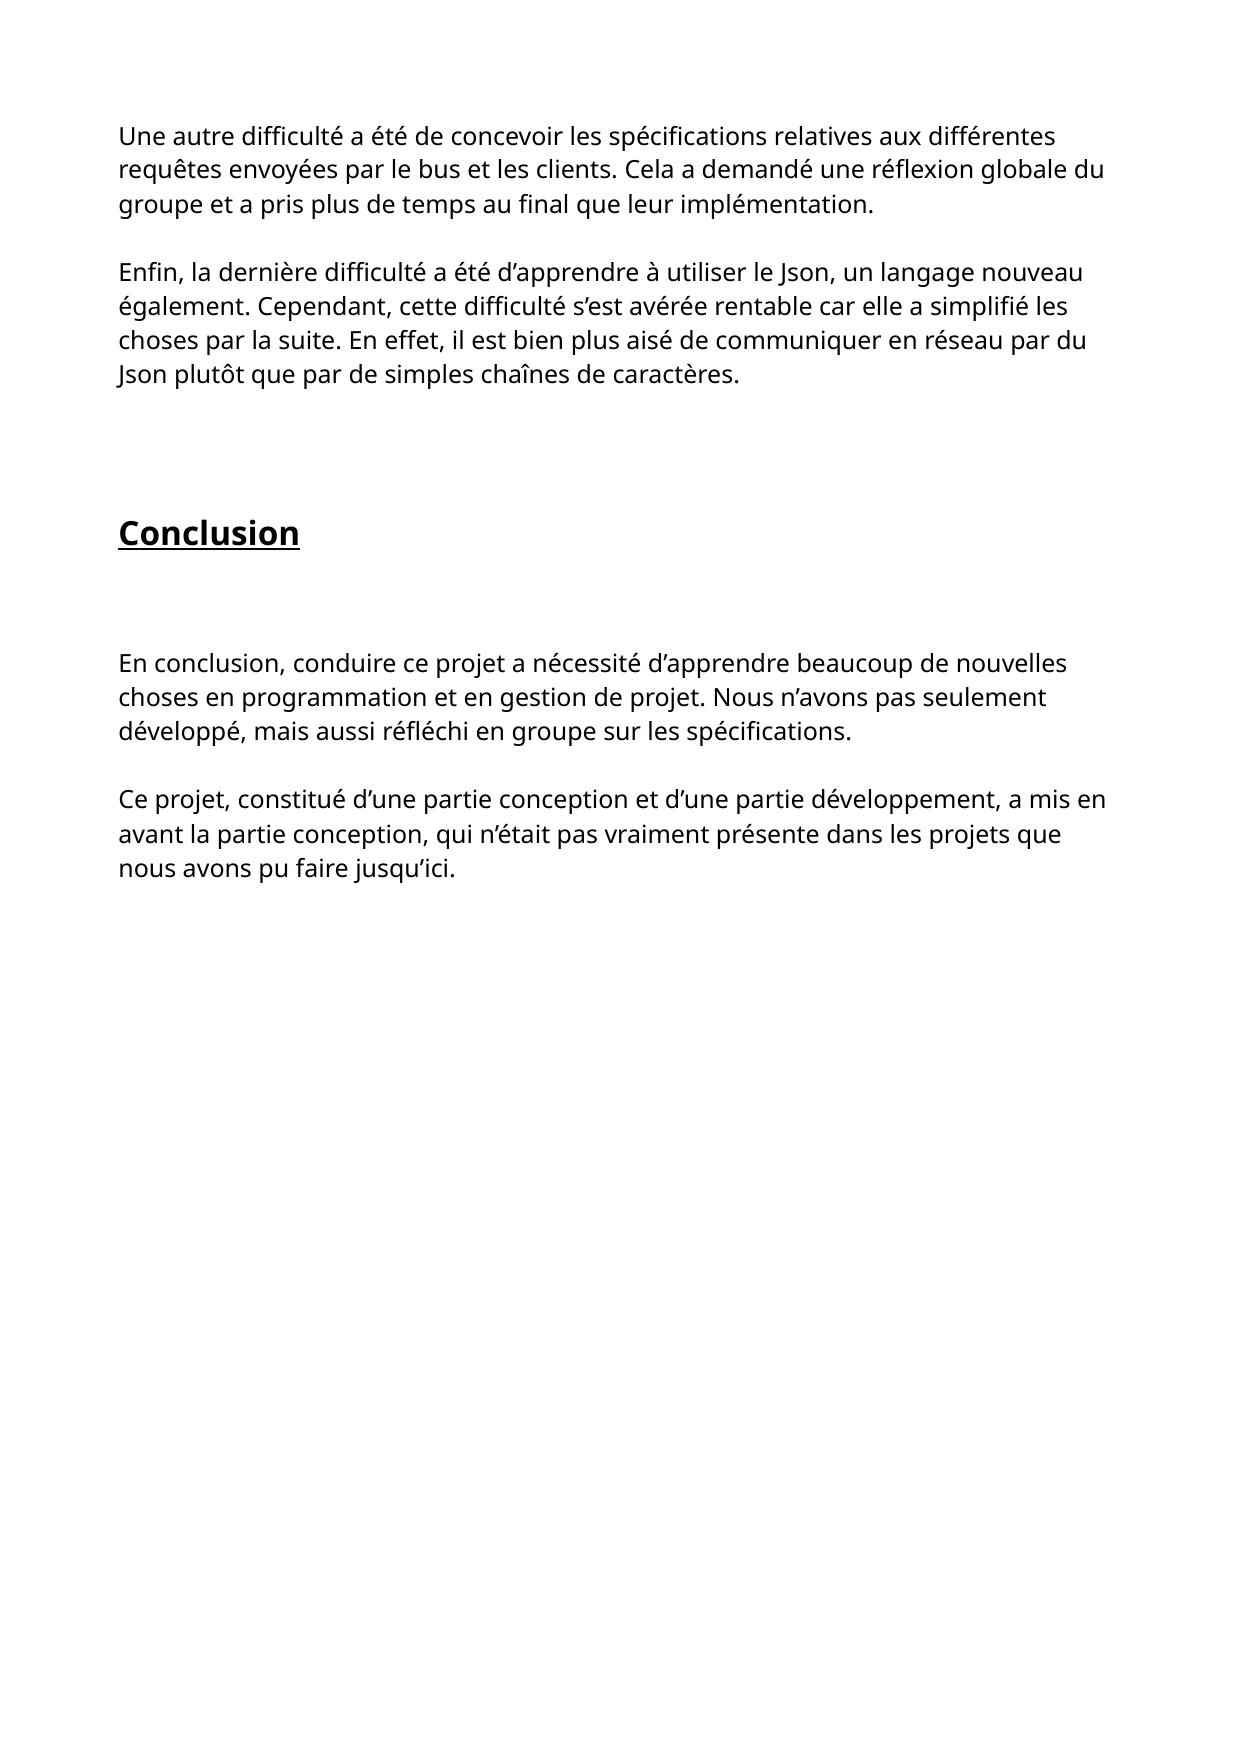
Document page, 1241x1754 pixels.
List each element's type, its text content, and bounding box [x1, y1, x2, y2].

text Une autre difficulté a été de concevoir les spécifications relatives aux différentes requêtes envoyées par le bus et les clients. Cela a demandé une réflexion globale du groupe et a pris plus de temps au final que leur implémentation. [118, 118, 1122, 220]
text Enfin, la dernière difficulté a été d’apprendre à utiliser le Json, un langage nouveau également. Cependant, cette difficulté s’est avérée rentable car elle a simplifié les choses par la suite. En effet, il est bien plus aisé de communiquer en réseau par du Json plutôt que par de simples chaînes de caractères. [118, 254, 1122, 391]
text Ce projet, constitué d’une partie conception et d’une partie développement, a mis en avant la partie conception, qui n’était pas vraiment présente dans les projets que nous avons pu faire jusqu’ici. [118, 782, 1122, 884]
text Conclusion [118, 510, 1122, 555]
text En conclusion, conduire ce projet a nécessité d’apprendre beaucoup de nouvelles choses en programmation et en gestion de projet. Nous n’avons pas seulement développé, mais aussi réfléchi en groupe sur les spécifications. [118, 646, 1122, 748]
